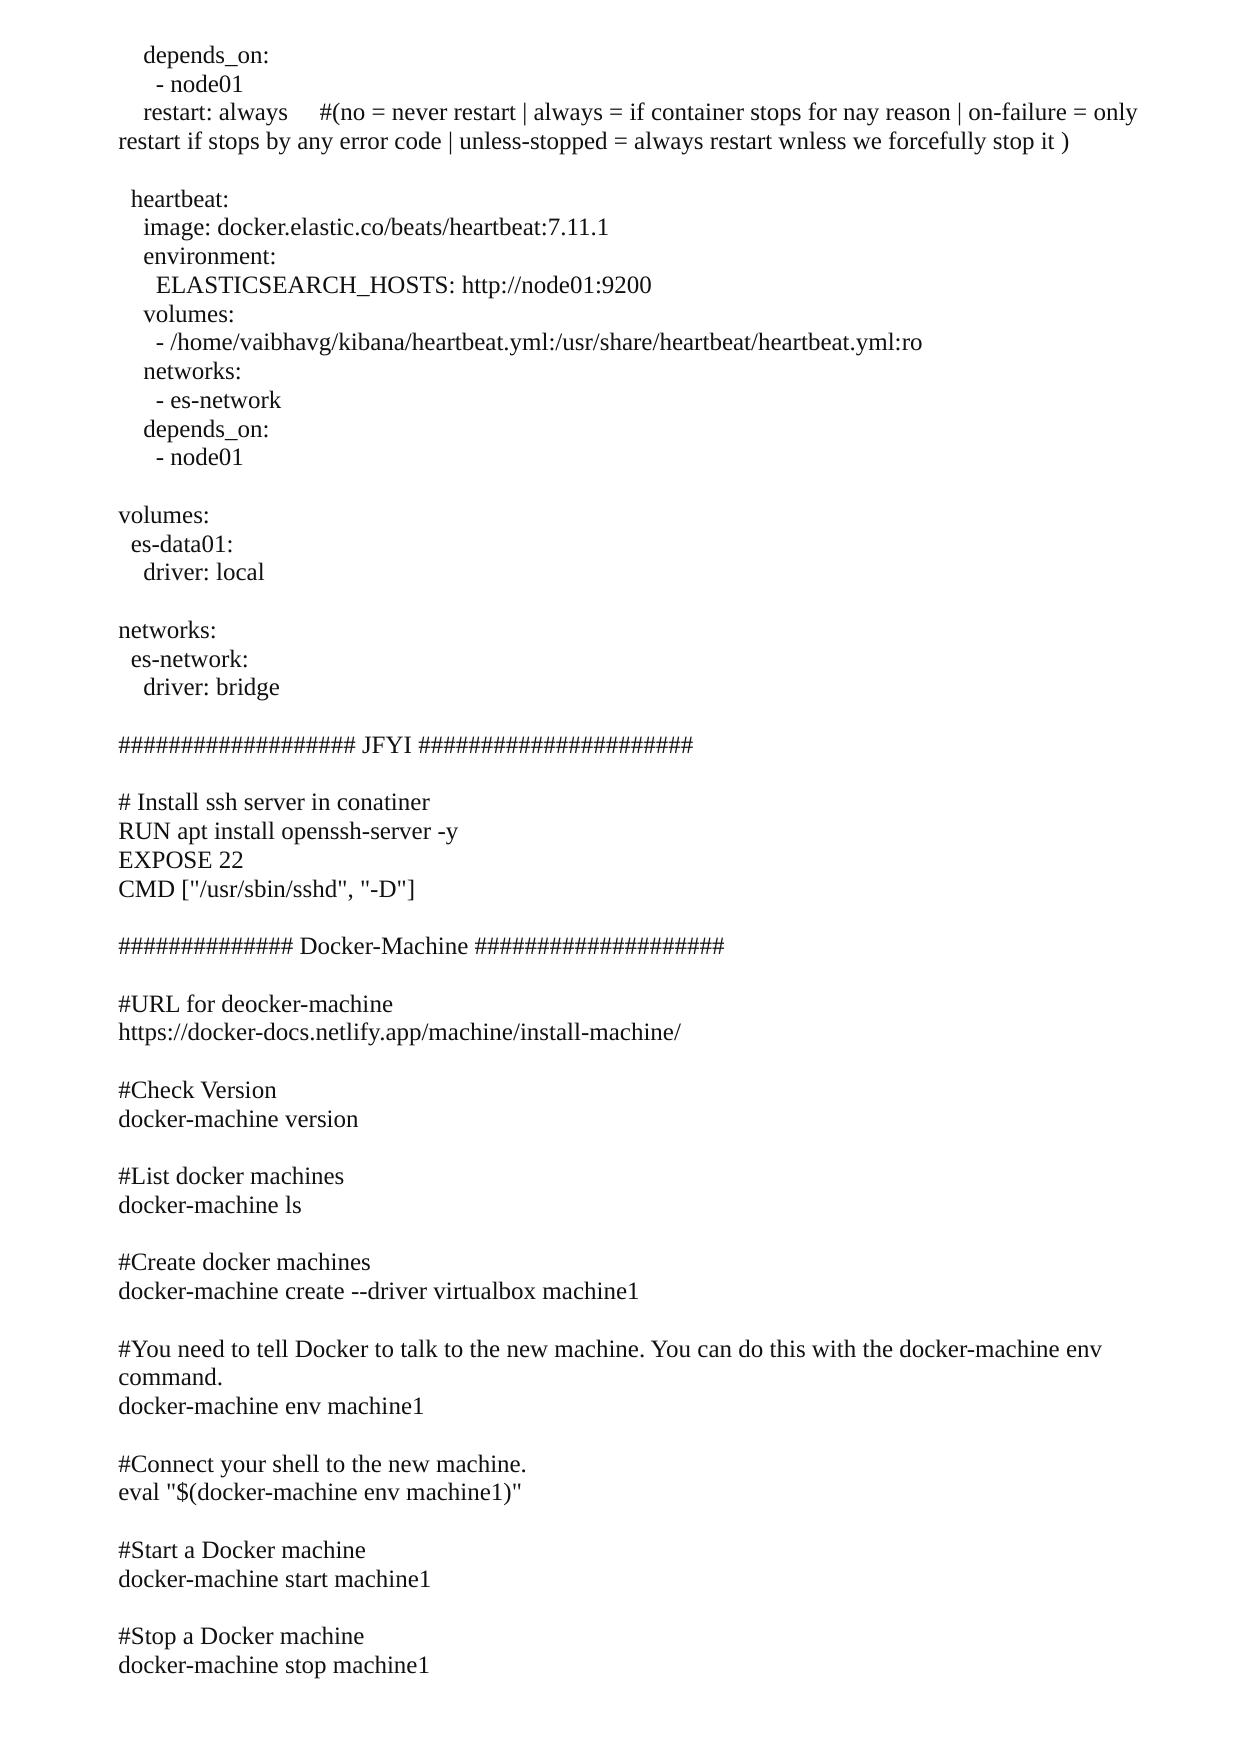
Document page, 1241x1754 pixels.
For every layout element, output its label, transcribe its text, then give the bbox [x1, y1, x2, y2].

text - /home/vaibhavg/kibana/heartbeat.yml:/usr/share/heartbeat/heartbeat.yml:ro [118, 327, 1193, 356]
text docker-machine start machine1 [118, 1564, 1193, 1592]
text docker-machine version [118, 1104, 1193, 1132]
text - node01 [118, 442, 1193, 471]
text depends_on: [118, 40, 1193, 69]
text ############## Docker-Machine #################### [118, 931, 1193, 960]
text docker-machine stop machine1 [118, 1650, 1193, 1679]
text volumes: [118, 299, 1193, 327]
text - node01 [118, 69, 1193, 97]
text #Create docker machines [118, 1247, 1193, 1276]
text docker-machine env machine1 [118, 1391, 1193, 1420]
text ELASTICSEARCH_HOSTS: http://node01:9200 [118, 270, 1193, 299]
text image: docker.elastic.co/beats/heartbeat:7.11.1 [118, 212, 1193, 241]
text #Stop a Docker machine [118, 1621, 1193, 1650]
text docker-machine create --driver virtualbox machine1 [118, 1276, 1193, 1305]
text #Check Version [118, 1075, 1193, 1104]
text #URL for deocker-machine [118, 989, 1193, 1017]
text networks: [118, 615, 1193, 644]
text es-network: [118, 644, 1193, 672]
text heartbeat: [118, 184, 1193, 212]
text environment: [118, 241, 1193, 270]
text networks: [118, 356, 1193, 385]
text #Connect your shell to the new machine. [118, 1449, 1193, 1477]
text volumes: [118, 500, 1193, 529]
text # Install ssh server in conatiner [118, 787, 1193, 816]
text docker-machine ls [118, 1190, 1193, 1219]
text restart: always #(no = never restart | always = if container stops for nay reason | on-failure = only restart if stops by any error code | unless-stopped = always restart wnless we forcefully stop it ) [118, 97, 1193, 155]
text #You need to tell Docker to talk to the new machine. You can do this with the docker-machine env command. [118, 1334, 1193, 1391]
text EXPOSE 22 [118, 845, 1193, 874]
text RUN apt install openssh-server -y [118, 816, 1193, 845]
text driver: local [118, 557, 1193, 586]
text es-data01: [118, 529, 1193, 557]
text https://docker-docs.netlify.app/machine/install-machine/ [118, 1017, 1193, 1046]
text #Start a Docker machine [118, 1535, 1193, 1564]
text #List docker machines [118, 1161, 1193, 1190]
text driver: bridge [118, 672, 1193, 701]
text eval "$(docker-machine env machine1)" [118, 1477, 1193, 1506]
text ################### JFYI ###################### [118, 730, 1193, 759]
text CMD ["/usr/sbin/sshd", "-D"] [118, 874, 1193, 902]
text depends_on: [118, 414, 1193, 442]
text - es-network [118, 385, 1193, 414]
